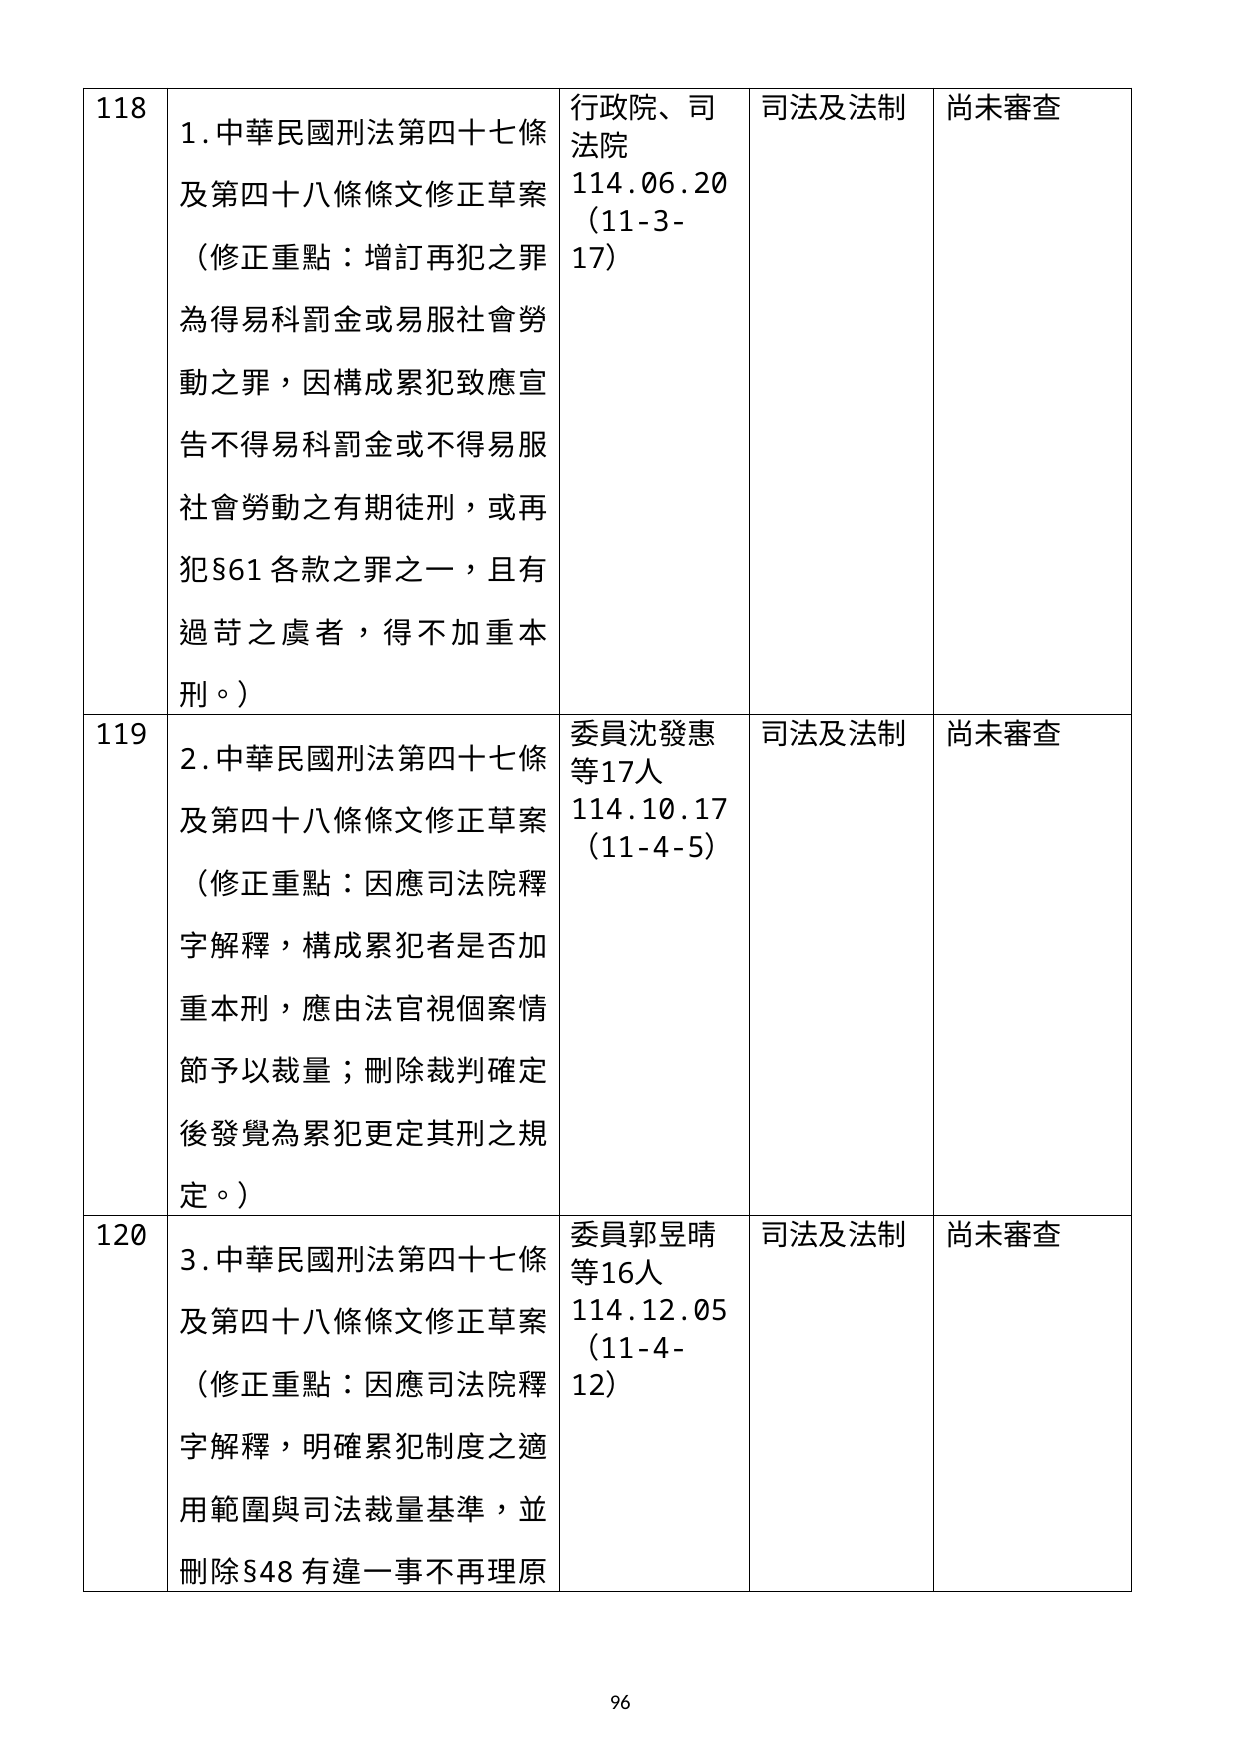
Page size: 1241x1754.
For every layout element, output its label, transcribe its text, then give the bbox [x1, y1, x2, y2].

table_cell 119 [84, 715, 167, 1215]
table_cell 2.中華民國刑法第四十七條及第四十八條條文修正草案（修正重點：因應司法院釋字解釋，構成累犯者是否加重本刑，應由法官視個案情節予以裁量；刪除裁判確定後發覺為累犯更定其刑之規定。） [168, 715, 559, 1215]
table_cell 委員郭昱晴 等16人 114.12.05 （11-4-12） [560, 1216, 749, 1591]
table_cell 司法及法制 [750, 89, 933, 714]
table_cell 尚未審查 [934, 1216, 1131, 1591]
table_cell 尚未審查 [934, 715, 1131, 1215]
table_cell 司法及法制 [750, 715, 933, 1215]
table_cell 3.中華民國刑法第四十七條及第四十八條條文修正草案（修正重點：因應司法院釋字解釋，明確累犯制度之適用範圍與司法裁量基準，並刪除§48有違一事不再理原 [168, 1216, 559, 1591]
table_cell 司法及法制 [750, 1216, 933, 1591]
table_cell 尚未審查 [934, 89, 1131, 714]
table_cell 118 [84, 89, 167, 714]
table_cell 120 [84, 1216, 167, 1591]
table_cell 1.中華民國刑法第四十七條及第四十八條條文修正草案（修正重點：增訂再犯之罪為得易科罰金或易服社會勞動之罪，因構成累犯致應宣告不得易科罰金或不得易服社會勞動之有期徒刑，或再犯§61各款之罪之一，且有過苛之虞者，得不加重本刑。） [168, 89, 559, 714]
table_cell 委員沈發惠 等17人 114.10.17 （11-4-5） [560, 715, 749, 1215]
table_cell 行政院、司法院 114.06.20 （11-3-17） [560, 89, 749, 714]
